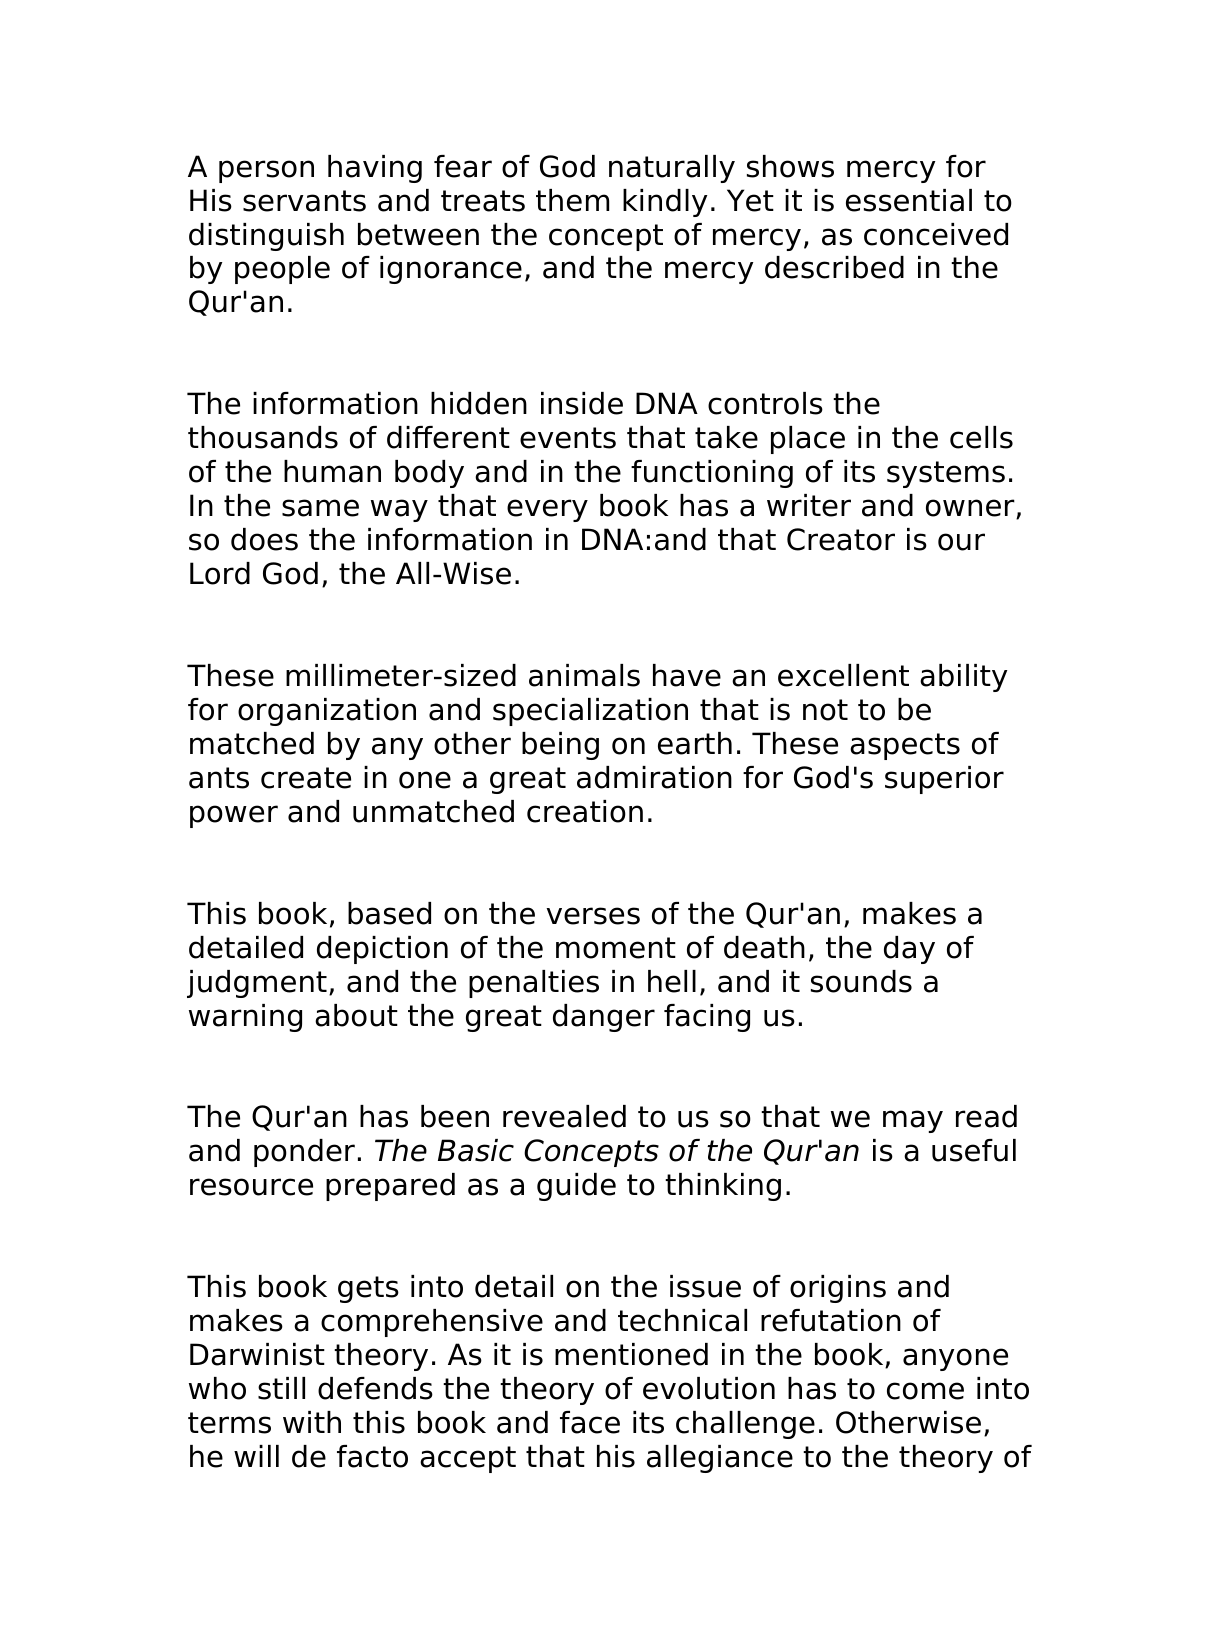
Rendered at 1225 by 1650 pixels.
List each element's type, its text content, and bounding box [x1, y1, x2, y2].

text A person having fear of God naturally shows mercy for His servants and treats them kindly. Yet it is essential to distinguish between the concept of mercy, as conceived by people of ignorance, and the mercy described in the Qur'an. [187, 150, 1037, 320]
text This book gets into detail on the issue of origins and makes a comprehensive and technical refutation of Darwinist theory. As it is mentioned in the book, anyone who still defends the theory of evolution has to come into terms with this book and face its challenge. Otherwise, he will de facto accept that his allegiance to the theory of [187, 1271, 1037, 1474]
text The information hidden inside DNA controls the thousands of different events that take place in the cells of the human body and in the functioning of its systems. In the same way that every book has a writer and owner, so does the information in DNA:and that Creator is our Lord God, the All-Wise. [187, 388, 1037, 591]
text These millimeter-sized animals have an excellent ability for organization and specialization that is not to be matched by any other being on earth. These aspects of ants create in one a great admiration for God's superior power and unmatched creation. [187, 659, 1037, 829]
text The Qur'an has been revealed to us so that we may read and ponder. The Basic Concepts of the Qur'an is a useful resource prepared as a guide to thinking. [187, 1101, 1037, 1203]
text This book, based on the verses of the Qur'an, makes a detailed depiction of the moment of death, the day of judgment, and the penalties in hell, and it sounds a warning about the great danger facing us. [187, 897, 1037, 1033]
